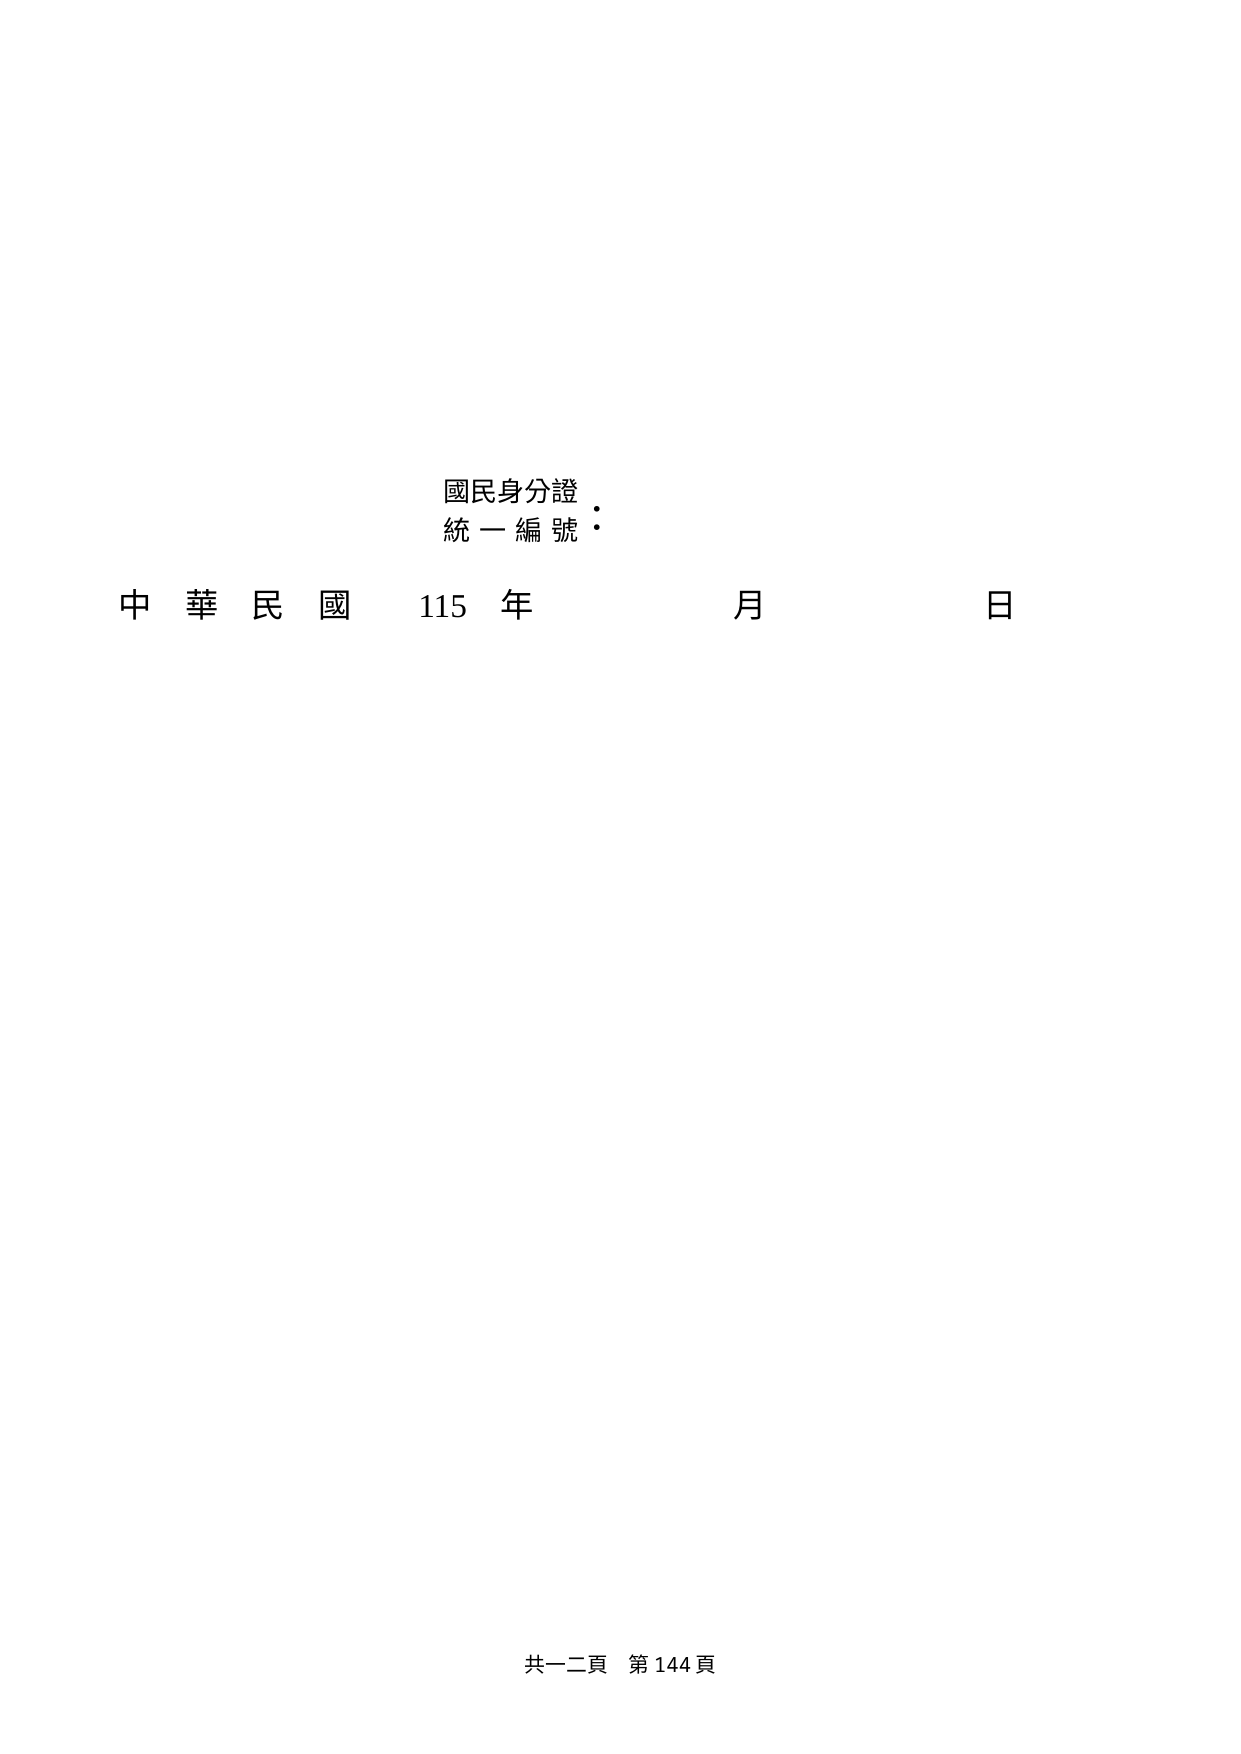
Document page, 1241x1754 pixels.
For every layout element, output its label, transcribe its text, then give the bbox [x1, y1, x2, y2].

text 中 華 民 國 115 年 月 日 [118, 561, 1122, 624]
text 國民身分證統一編號： [118, 436, 1122, 561]
